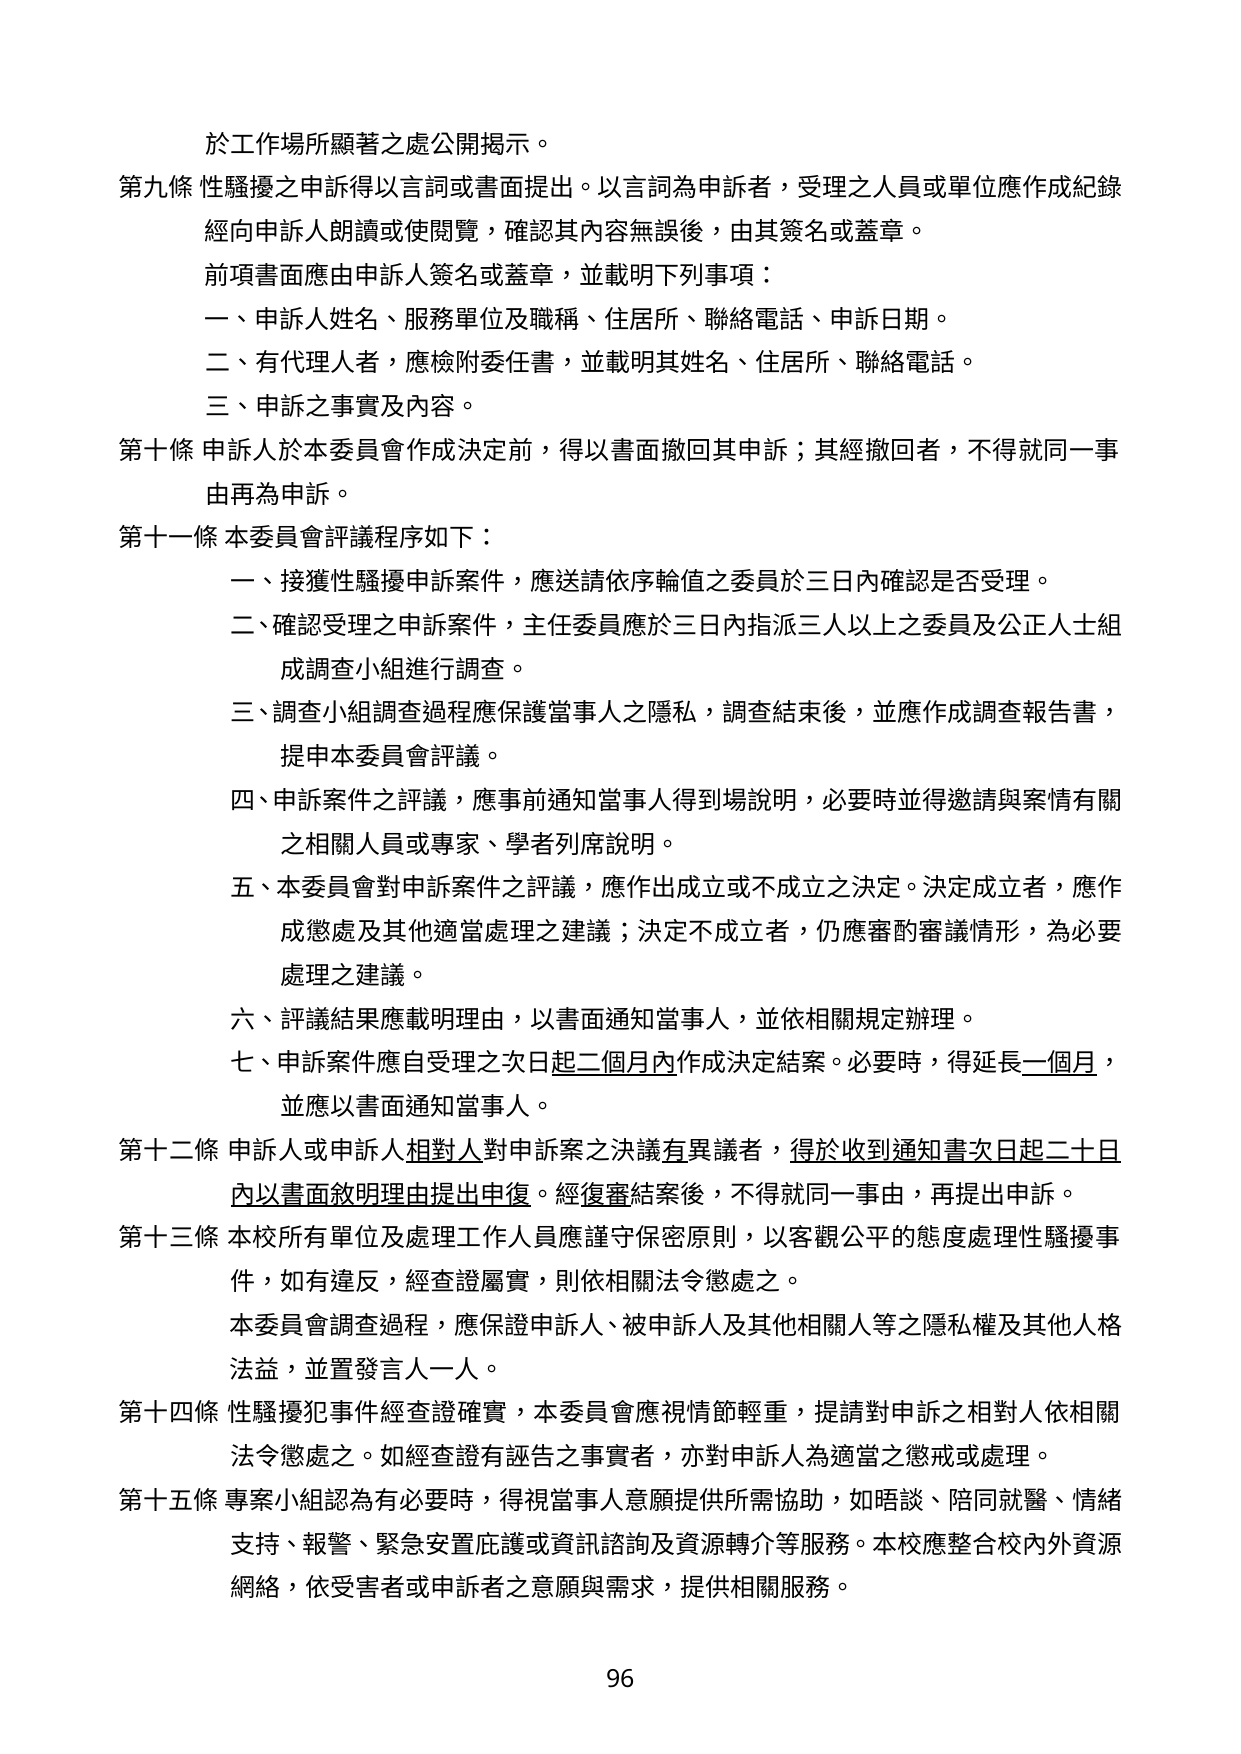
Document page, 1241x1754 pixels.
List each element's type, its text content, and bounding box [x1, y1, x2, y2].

text 本委員會調查過程，應保證申訴人、被申訴人及其他相關人等之隱私權及其他人格法益，並置發言人一人。 [229, 1299, 1122, 1387]
text 二、有代理人者，應檢附委任書，並載明其姓名、住居所、聯絡電話。 [206, 337, 1122, 381]
text 三、調查小組調查過程應保護當事人之隱私，調查結束後，並應作成調查報告書，提申本委員會評議。 [230, 687, 1122, 774]
text 於工作場所顯著之處公開揭示。 [118, 118, 1122, 162]
text 四、申訴案件之評議，應事前通知當事人得到場說明，必要時並得邀請與案情有關之相關人員或專家、學者列席說明。 [230, 774, 1122, 862]
text 第十五條 專案小組認為有必要時，得視當事人意願提供所需協助，如晤談、陪同就醫、情緒支持、報警、緊急安置庇護或資訊諮詢及資源轉介等服務。本校應整合校內外資源網絡，依受害者或申訴者之意願與需求，提供相關服務。 [118, 1474, 1122, 1606]
text 第十條 申訴人於本委員會作成決定前，得以書面撤回其申訴；其經撤回者，不得就同一事由再為申訴。 [118, 424, 1122, 512]
text 七、申訴案件應自受理之次日起二個月內作成決定結案。必要時，得延長一個月，並應以書面通知當事人。 [231, 1037, 1122, 1124]
text 六、評議結果應載明理由，以書面通知當事人，並依相關規定辦理。 [231, 993, 1122, 1037]
text 五、本委員會對申訴案件之評議，應作出成立或不成立之決定。決定成立者，應作成懲處及其他適當處理之建議；決定不成立者，仍應審酌審議情形，為必要處理之建議。 [230, 862, 1122, 993]
text 第九條 性騷擾之申訴得以言詞或書面提出。以言詞為申訴者，受理之人員或單位應作成紀錄，經向申訴人朗讀或使閱覽，確認其內容無誤後，由其簽名或蓋章。 [118, 162, 1122, 249]
text 第十三條 本校所有單位及處理工作人員應謹守保密原則，以客觀公平的態度處理性騷擾事件，如有違反，經查證屬實，則依相關法令懲處之。 [118, 1212, 1122, 1299]
text 一、接獲性騷擾申訴案件，應送請依序輪值之委員於三日內確認是否受理。 [231, 556, 1122, 599]
text 三、申訴之事實及內容。 [206, 381, 1122, 424]
text 一、申訴人姓名、服務單位及職稱、住居所、聯絡電話、申訴日期。 [204, 293, 1122, 337]
text 第十二條 申訴人或申訴人相對人對申訴案之決議有異議者，得於收到通知書次日起二十日內以書面敘明理由提出申復。經復審結案後，不得就同一事由，再提出申訴。 [118, 1124, 1122, 1212]
text 前項書面應由申訴人簽名或蓋章，並載明下列事項： [204, 249, 1122, 293]
text 第十一條 本委員會評議程序如下： [118, 512, 1122, 556]
text 二、確認受理之申訴案件，主任委員應於三日內指派三人以上之委員及公正人士組成調查小組進行調查。 [230, 599, 1122, 687]
text 第十四條 性騷擾犯事件經查證確實，本委員會應視情節輕重，提請對申訴之相對人依相關法令懲處之。如經查證有誣告之事實者，亦對申訴人為適當之懲戒或處理。 [118, 1387, 1122, 1474]
